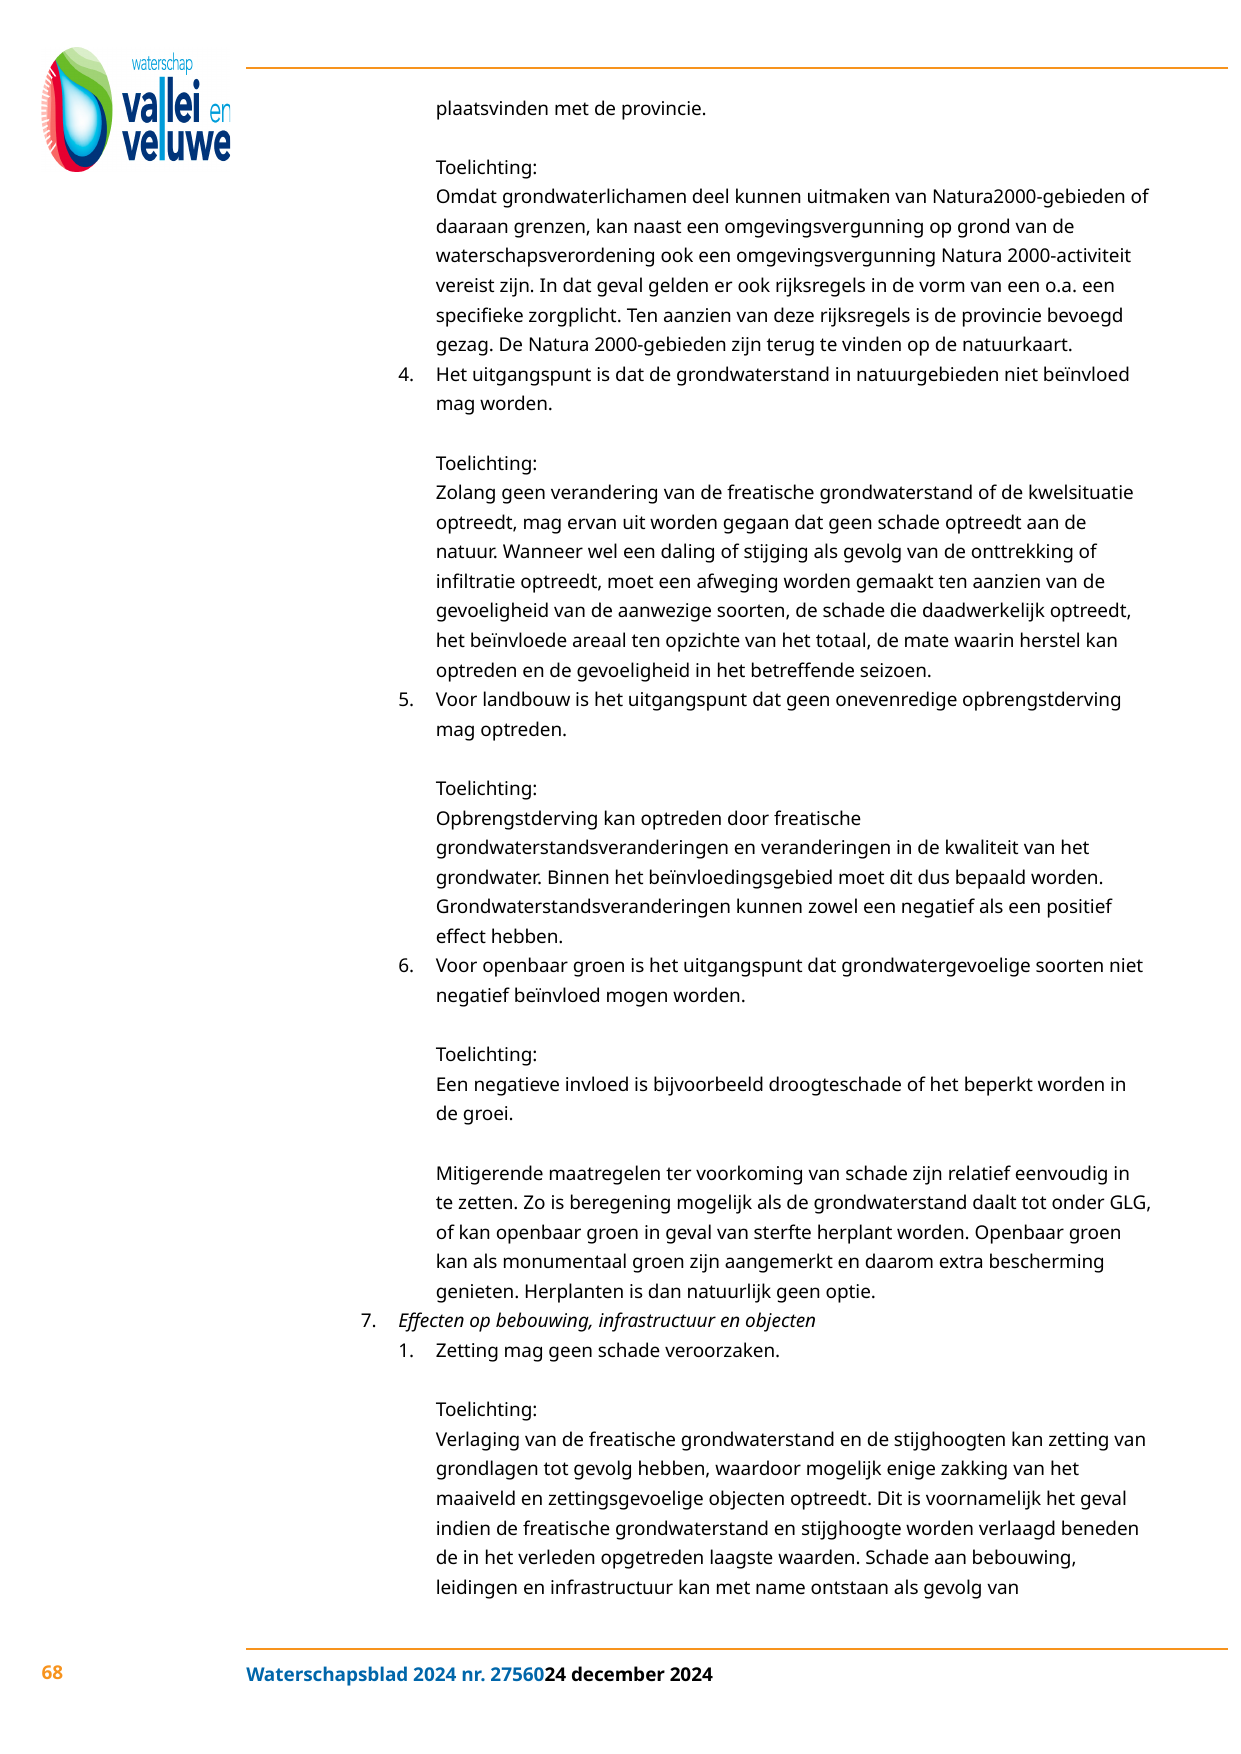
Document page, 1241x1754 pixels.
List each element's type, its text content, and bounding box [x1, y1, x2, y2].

list Toelichting: [398, 450, 1152, 476]
list plaatsvinden met de provincie. [398, 95, 1152, 121]
list Toelichting: [398, 154, 1152, 180]
list Opbrengstderving kan optreden door freatische grondwaterstandsveranderingen en veranderingen in de kwaliteit van het grondwater. Binnen het beïnvloedingsgebied moet dit dus bepaald worden. Grondwaterstandsveranderingen kunnen zowel een negatief als een positief effect hebben. [398, 805, 1152, 949]
picture [41, 47, 231, 172]
list Effecten op bebouwing, infrastructuur en objecten [361, 1308, 1152, 1333]
list Zolang geen verandering van de freatische grondwaterstand of de kwelsituatie optreedt, mag ervan uit worden gegaan dat geen schade optreedt aan de natuur. Wanneer wel een daling of stijging als gevolg van de onttrekking of infiltratie optreedt, moet een afweging worden gemaakt ten aanzien van de gevoeligheid van de aanwezige soorten, de schade die daadwerkelijk optreedt, het beïnvloede areaal ten opzichte van het totaal, de mate waarin herstel kan optreden en de gevoeligheid in het betreffende seizoen. [398, 479, 1152, 683]
list Verlaging van de freatische grondwaterstand en de stijghoogten kan zetting van grondlagen tot gevolg hebben, waardoor mogelijk enige zakking van het maaiveld en zettingsgevoelige objecten optreedt. Dit is voornamelijk het geval indien de freatische grondwaterstand en stijghoogte worden verlaagd beneden de in het verleden opgetreden laagste waarden. Schade aan bebouwing, leidingen en infrastructuur kan met name ontstaan als gevolg van [398, 1426, 1152, 1600]
list Het uitgangspunt is dat de grondwaterstand in natuurgebieden niet beïnvloed mag worden. [398, 361, 1152, 416]
list Voor openbaar groen is het uitgangspunt dat grondwatergevoelige soorten niet negatief beïnvloed mogen worden. [398, 953, 1152, 1008]
list Voor landbouw is het uitgangspunt dat geen onevenredige opbrengstderving mag optreden. [398, 686, 1152, 742]
list Zetting mag geen schade veroorzaken. [398, 1337, 1152, 1363]
list Toelichting: [398, 775, 1152, 801]
list Omdat grondwaterlichamen deel kunnen uitmaken van Natura2000-gebieden of daaraan grenzen, kan naast een omgevingsvergunning op grond van de waterschapsverordening ook een omgevingsvergunning Natura 2000-activiteit vereist zijn. In dat geval gelden er ook rijksregels in de vorm van een o.a. een specifieke zorgplicht. Ten aanzien van deze rijksregels is de provincie bevoegd gezag. De Natura 2000-gebieden zijn terug te vinden op de natuurkaart. [398, 183, 1152, 357]
list Toelichting: [398, 1041, 1152, 1067]
list Toelichting: [398, 1396, 1152, 1422]
list Een negatieve invloed is bijvoorbeeld droogteschade of het beperkt worden in de groei. [398, 1071, 1152, 1126]
list Mitigerende maatregelen ter voorkoming van schade zijn relatief eenvoudig in te zetten. Zo is beregening mogelijk als de grondwaterstand daalt tot onder GLG, of kan openbaar groen in geval van sterfte herplant worden. Openbaar groen kan als monumentaal groen zijn aangemerkt en daarom extra bescherming genieten. Herplanten is dan natuurlijk geen optie. [398, 1160, 1152, 1304]
